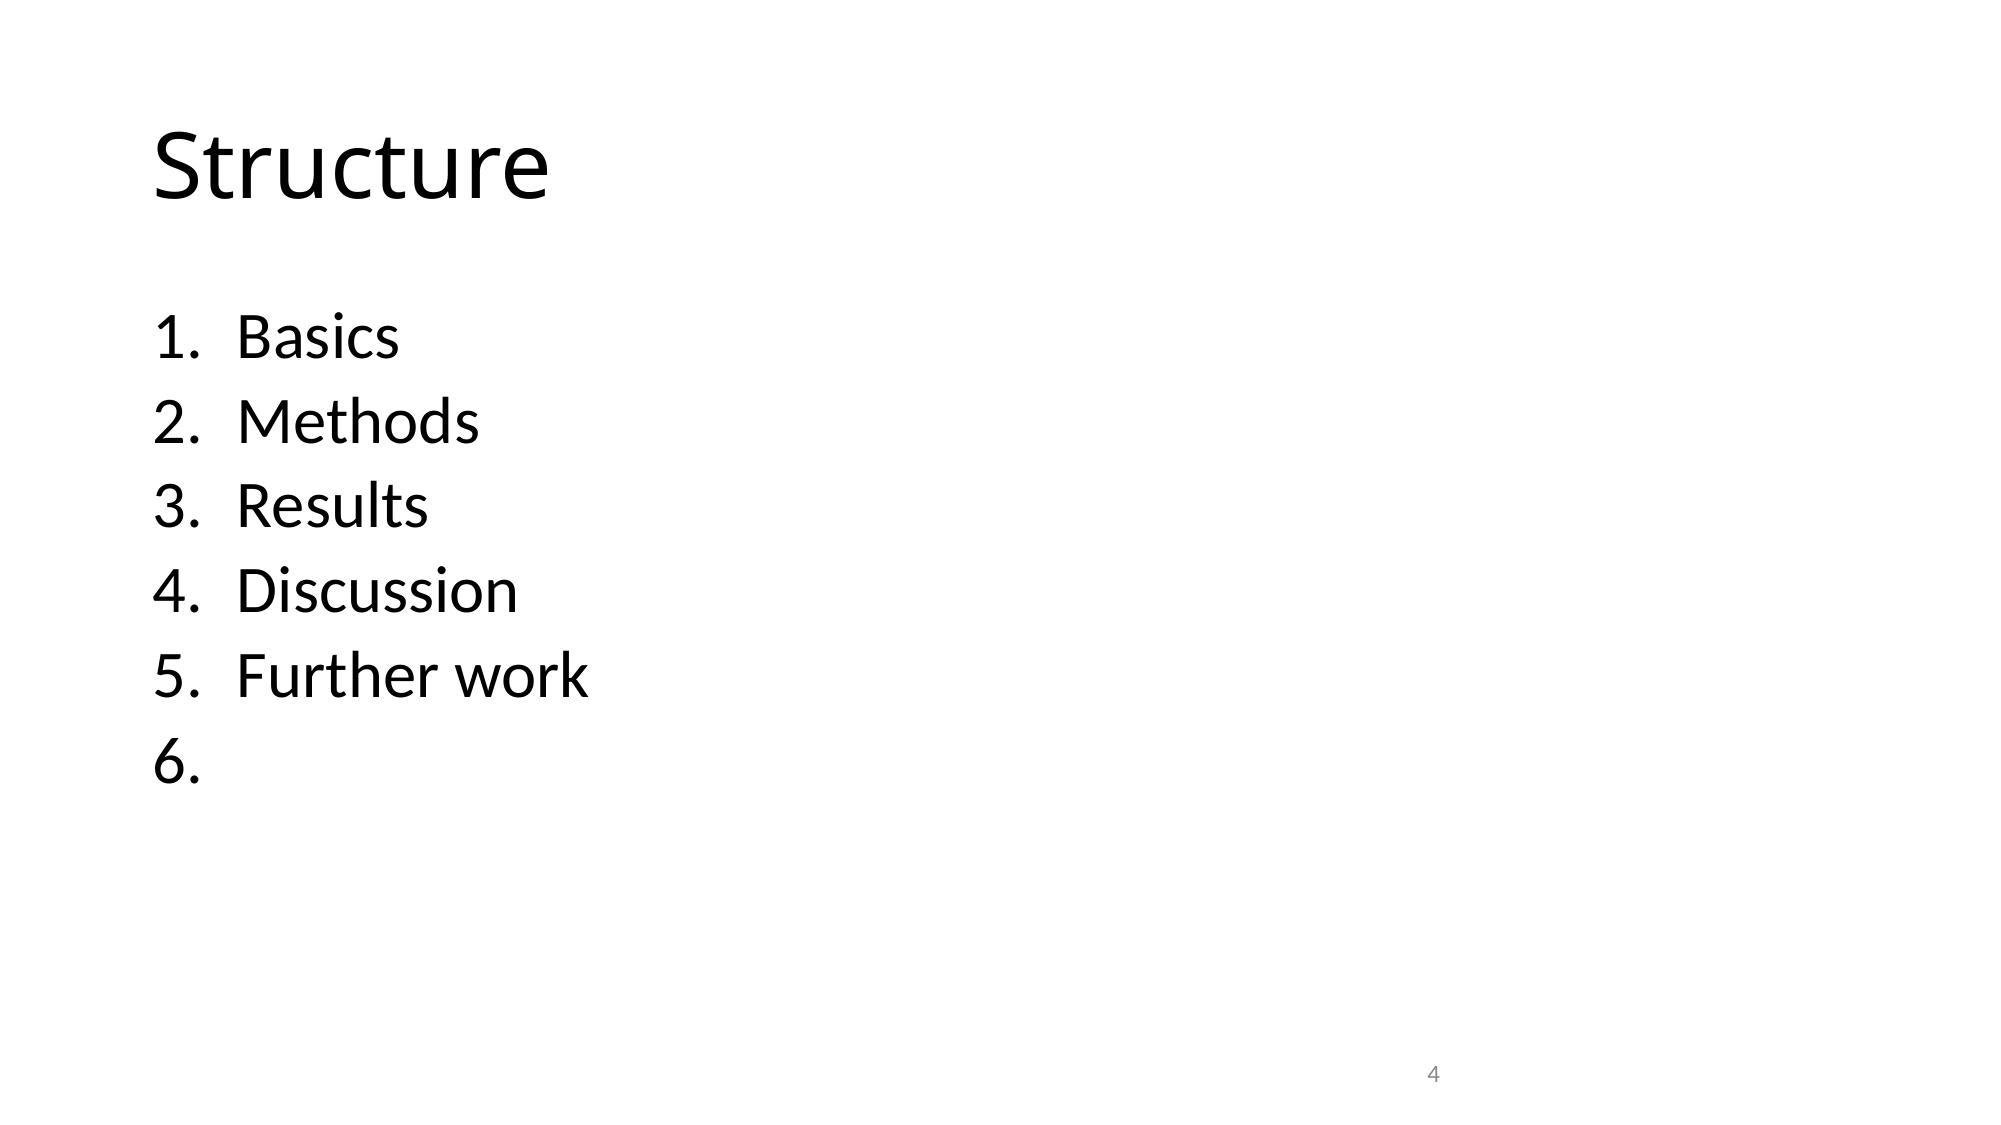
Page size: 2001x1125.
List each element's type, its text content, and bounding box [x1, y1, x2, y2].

title Structure [137, 59, 1863, 278]
text_box [1412, 1042, 1863, 1103]
list Basics Methods Results Discussion Further work [137, 299, 1863, 1014]
